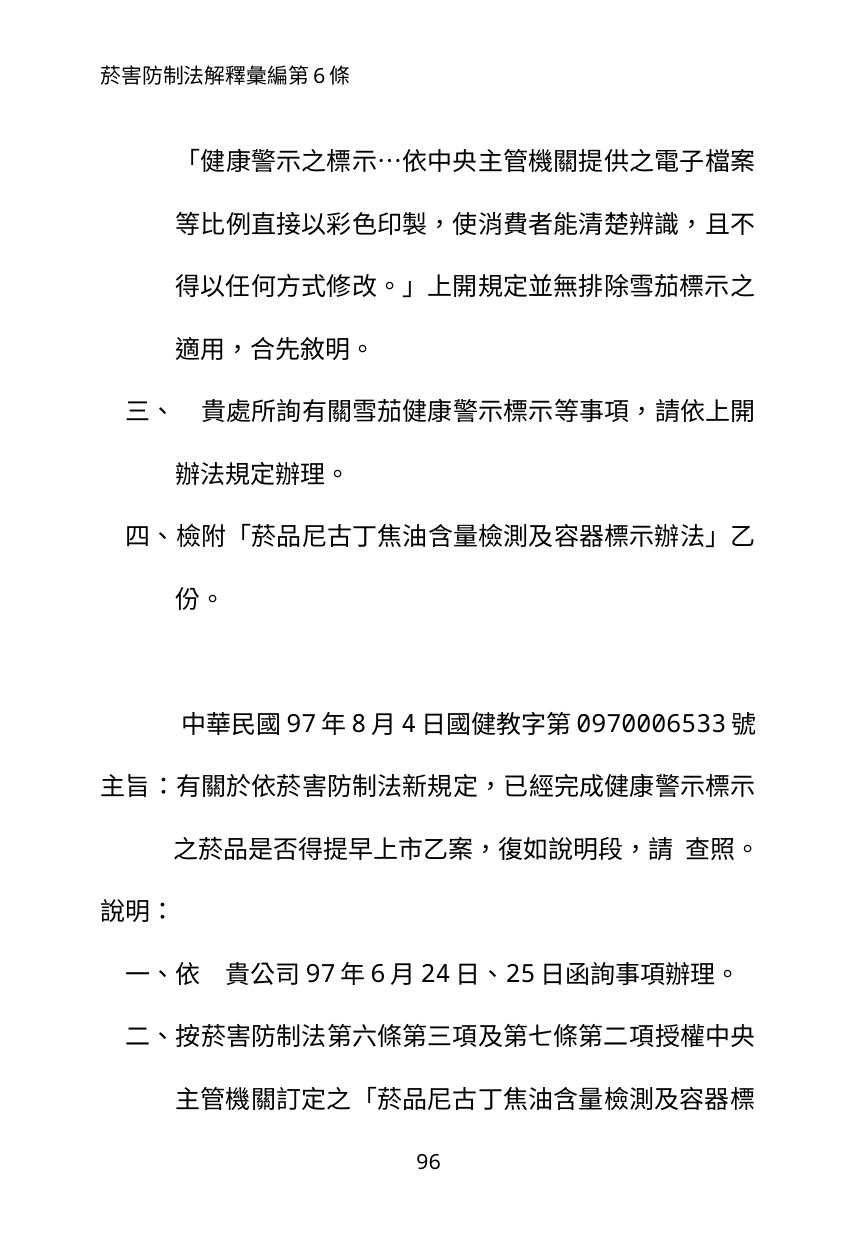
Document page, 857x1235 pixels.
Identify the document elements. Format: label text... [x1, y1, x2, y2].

list 四、檢附「菸品尼古丁焦油含量檢測及容器標示辦法」乙份。 [125, 493, 756, 618]
list 說明： [100, 868, 756, 931]
list 「健康警示之標示…依中央主管機關提供之電子檔案等比例直接以彩色印製，使消費者能清楚辨識，且不得以任何方式修改。」上開規定並無排除雪茄標示之適用，合先敘明。 [125, 118, 756, 368]
list 中華民國97年8月4日國健教字第0970006533號 [100, 681, 756, 743]
list 三、 貴處所詢有關雪茄健康警示標示等事項，請依上開辦法規定辦理。 [125, 368, 756, 493]
list 一、依 貴公司97年6月24日、25日函詢事項辦理。 [125, 931, 756, 993]
list 主旨：有關於依菸害防制法新規定，已經完成健康警示標示之菸品是否得提早上市乙案，復如說明段，請 查照。 [100, 743, 756, 868]
list 二、按菸害防制法第六條第三項及第七條第二項授權中央主管機關訂定之「菸品尼古丁焦油含量檢測及容器標 [125, 993, 756, 1118]
